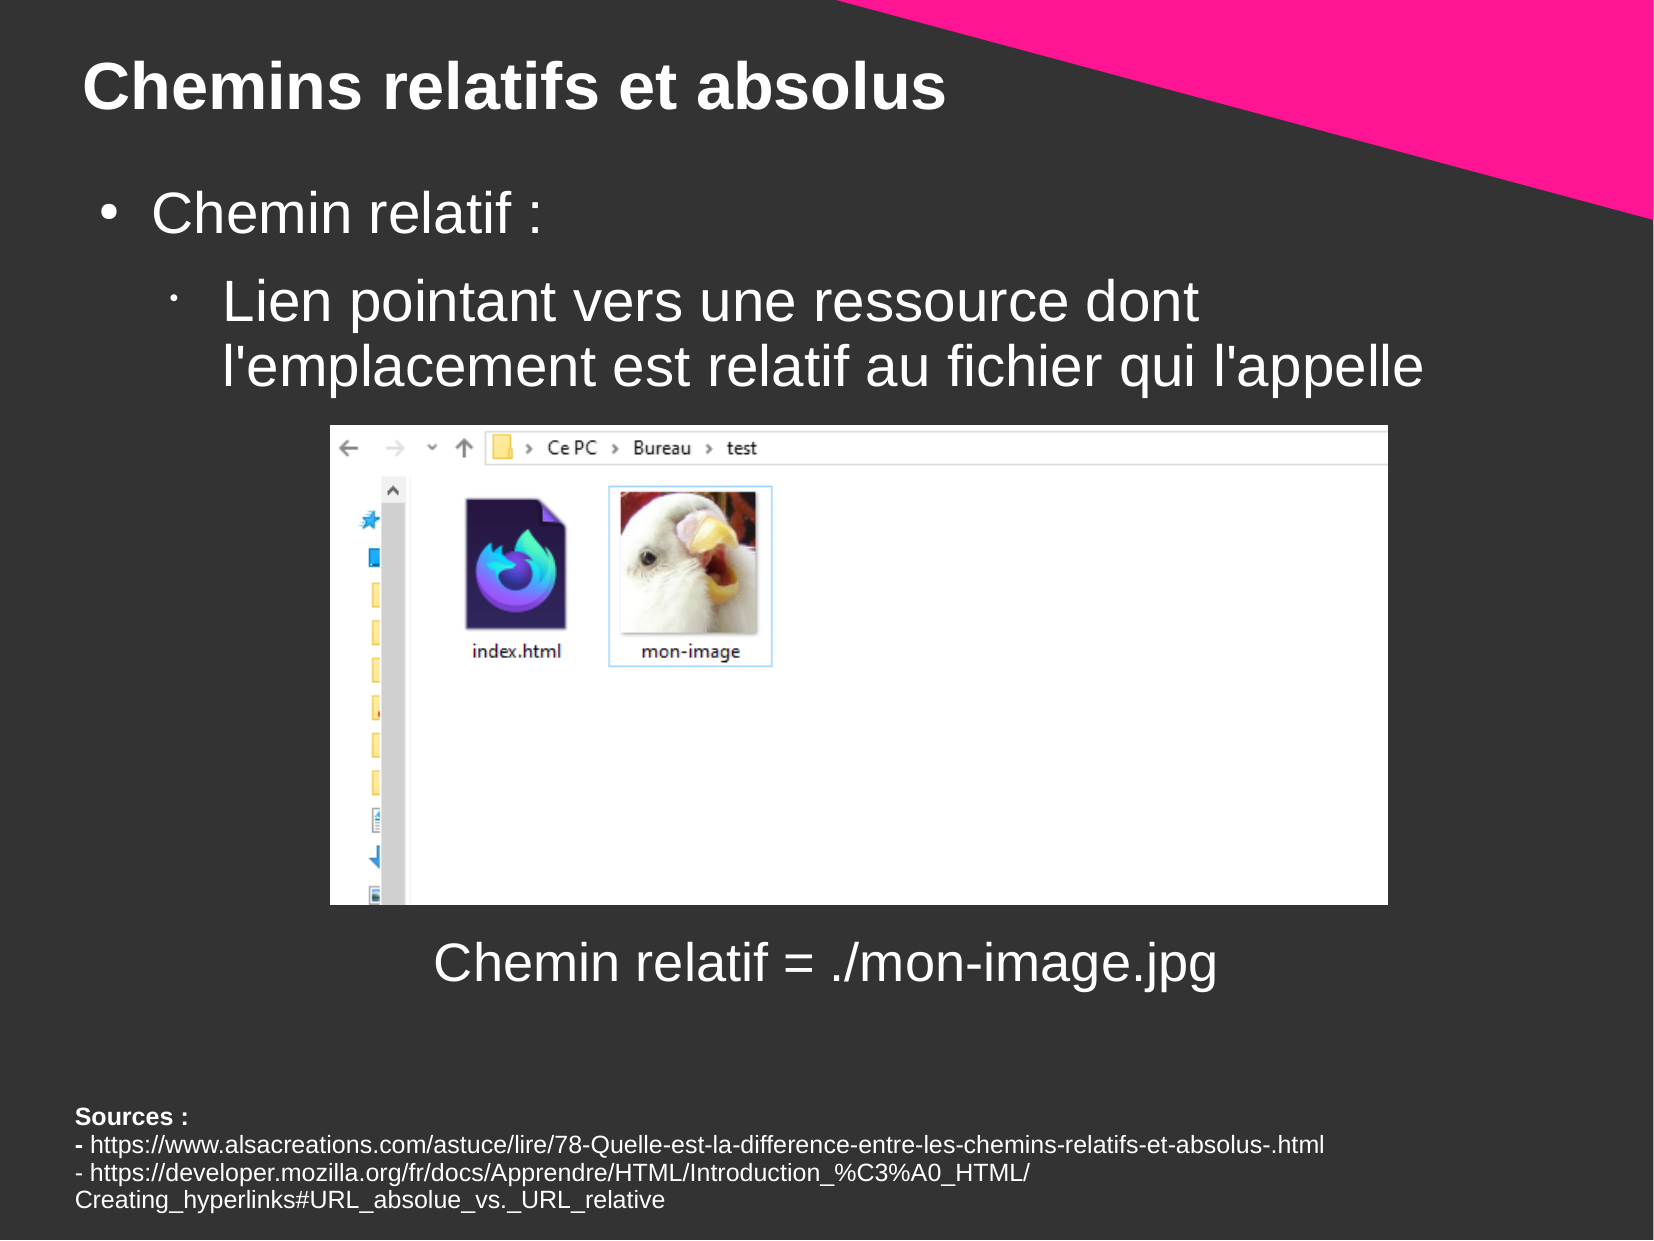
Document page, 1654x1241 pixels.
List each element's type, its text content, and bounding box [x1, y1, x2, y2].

title Chemin relatif = ./mon-image.jpg [358, 932, 1296, 1016]
title Chemins relatifs et absolus [82, 49, 1571, 162]
text_box Sources : - https://www.alsacreations.com/astuce/lire/78-Quelle-est-la-difference-entre-les-chemins-relatifs-et-absolus-.html - https://developer.mozilla.org/fr/docs/Apprendre/HTML/Introduction_%C3%A0_HTML/Creating_hyperlinks#URL_absolue_vs._URL_relative [60, 1094, 1546, 1241]
list Chemin relatif : Lien pointant vers une ressource dont l'emplacement est relatif au fichier qui l'appelle [80, 180, 1546, 402]
picture [330, 425, 1388, 905]
text_box [836, 0, 1654, 221]
